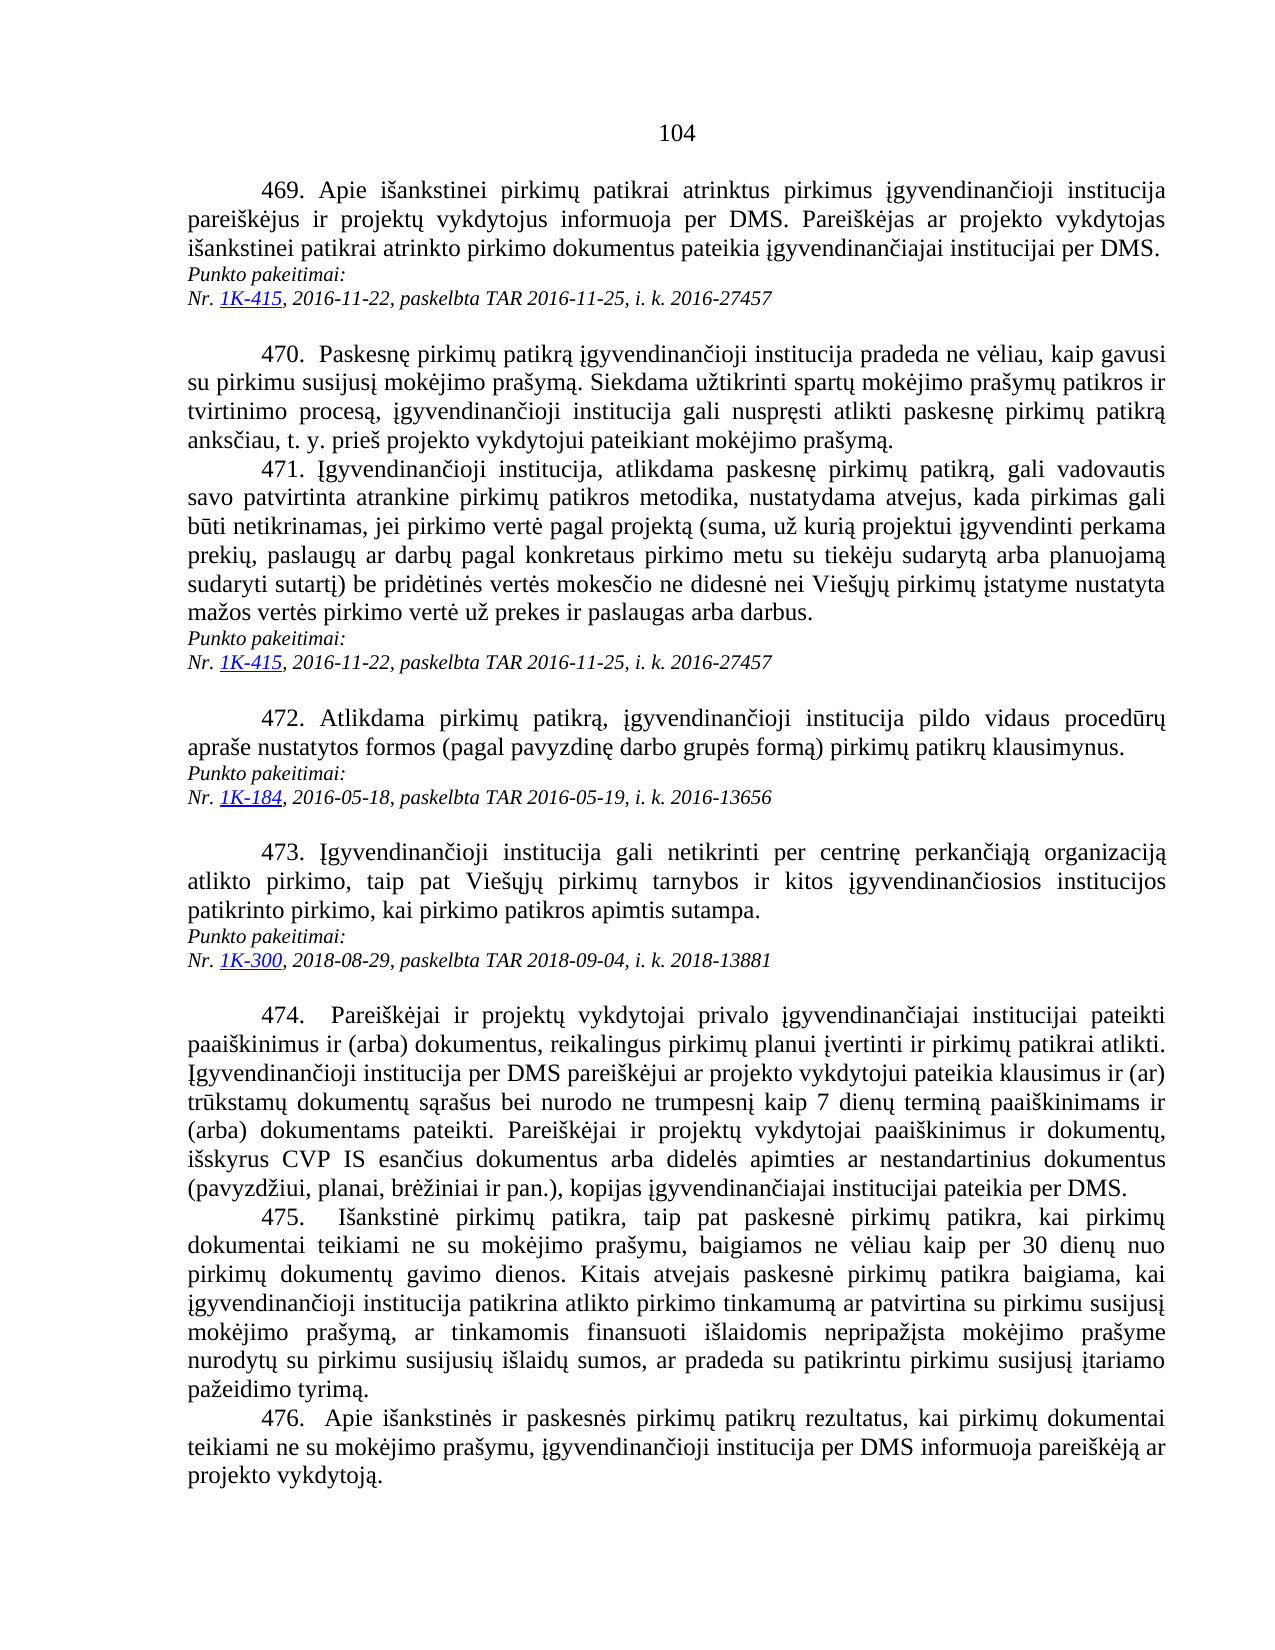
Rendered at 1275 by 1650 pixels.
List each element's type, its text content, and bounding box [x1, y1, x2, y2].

text Nr. 1K-415, 2016-11-22, paskelbta TAR 2016-11-25, i. k. 2016-27457 [187, 286, 1167, 310]
text 473. Įgyvendinančioji institucija gali netikrinti per centrinę perkančiąją organizaciją atlikto pirkimo, taip pat Viešųjų pirkimų tarnybos ir kitos įgyvendinančiosios institucijos patikrinto pirkimo, kai pirkimo patikros apimtis sutampa. [187, 837, 1167, 924]
text Punkto pakeitimai: [187, 626, 1167, 650]
text 472. Atlikdama pirkimų patikrą, įgyvendinančioji institucija pildo vidaus procedūrų apraše nustatytos formos (pagal pavyzdinę darbo grupės formą) pirkimų patikrų klausimynus. [187, 703, 1167, 761]
text Punkto pakeitimai: [187, 924, 1167, 948]
text 471. Įgyvendinančioji institucija, atlikdama paskesnę pirkimų patikrą, gali vadovautis savo patvirtinta atrankine pirkimų patikros metodika, nustatydama atvejus, kada pirkimas gali būti netikrinamas, jei pirkimo vertė pagal projektą (suma, už kurią projektui įgyvendinti perkama prekių, paslaugų ar darbų pagal konkretaus pirkimo metu su tiekėju sudarytą arba planuojamą sudaryti sutartį) be pridėtinės vertės mokesčio ne didesnė nei Viešųjų pirkimų įstatyme nustatyta mažos vertės pirkimo vertė už prekes ir paslaugas arba darbus. [187, 454, 1167, 626]
text Nr. 1K-184, 2016-05-18, paskelbta TAR 2016-05-19, i. k. 2016-13656 [187, 785, 1167, 809]
text 469. Apie išankstinei pirkimų patikrai atrinktus pirkimus įgyvendinančioji institucija pareiškėjus ir projektų vykdytojus informuoja per DMS. Pareiškėjas ar projekto vykdytojas išankstinei patikrai atrinkto pirkimo dokumentus pateikia įgyvendinančiajai institucijai per DMS. [187, 176, 1167, 262]
text 474. Pareiškėjai ir projektų vykdytojai privalo įgyvendinančiajai institucijai pateikti paaiškinimus ir (arba) dokumentus, reikalingus pirkimų planui įvertinti ir pirkimų patikrai atlikti. Įgyvendinančioji institucija per DMS pareiškėjui ar projekto vykdytojui pateikia klausimus ir (ar) trūkstamų dokumentų sąrašus bei nurodo ne trumpesnį kaip 7 dienų terminą paaiškinimams ir (arba) dokumentams pateikti. Pareiškėjai ir projektų vykdytojai paaiškinimus ir dokumentų, išskyrus CVP IS esančius dokumentus arba didelės apimties ar nestandartinius dokumentus (pavyzdžiui, planai, brėžiniai ir pan.), kopijas įgyvendinančiajai institucijai pateikia per DMS. [187, 1001, 1167, 1202]
text 475. Išankstinė pirkimų patikra, taip pat paskesnė pirkimų patikra, kai pirkimų dokumentai teikiami ne su mokėjimo prašymu, baigiamos ne vėliau kaip per 30 dienų nuo pirkimų dokumentų gavimo dienos. Kitais atvejais paskesnė pirkimų patikra baigiama, kai įgyvendinančioji institucija patikrina atlikto pirkimo tinkamumą ar patvirtina su pirkimu susijusį mokėjimo prašymą, ar tinkamomis finansuoti išlaidomis nepripažįsta mokėjimo prašyme nurodytų su pirkimu susijusių išlaidų sumos, ar pradeda su patikrintu pirkimu susijusį įtariamo pažeidimo tyrimą. [187, 1202, 1167, 1403]
text Nr. 1K-415, 2016-11-22, paskelbta TAR 2016-11-25, i. k. 2016-27457 [187, 650, 1167, 674]
text 476. Apie išankstinės ir paskesnės pirkimų patikrų rezultatus, kai pirkimų dokumentai teikiami ne su mokėjimo prašymu, įgyvendinančioji institucija per DMS informuoja pareiškėją ar projekto vykdytoją. [187, 1403, 1167, 1489]
text Punkto pakeitimai: [187, 262, 1167, 286]
text 470. Paskesnę pirkimų patikrą įgyvendinančioji institucija pradeda ne vėliau, kaip gavusi su pirkimu susijusį mokėjimo prašymą. Siekdama užtikrinti spartų mokėjimo prašymų patikros ir tvirtinimo procesą, įgyvendinančioji institucija gali nuspręsti atlikti paskesnę pirkimų patikrą anksčiau, t. y. prieš projekto vykdytojui pateikiant mokėjimo prašymą. [187, 339, 1167, 454]
text Nr. 1K-300, 2018-08-29, paskelbta TAR 2018-09-04, i. k. 2018-13881 [187, 948, 1167, 972]
text Punkto pakeitimai: [187, 761, 1167, 785]
